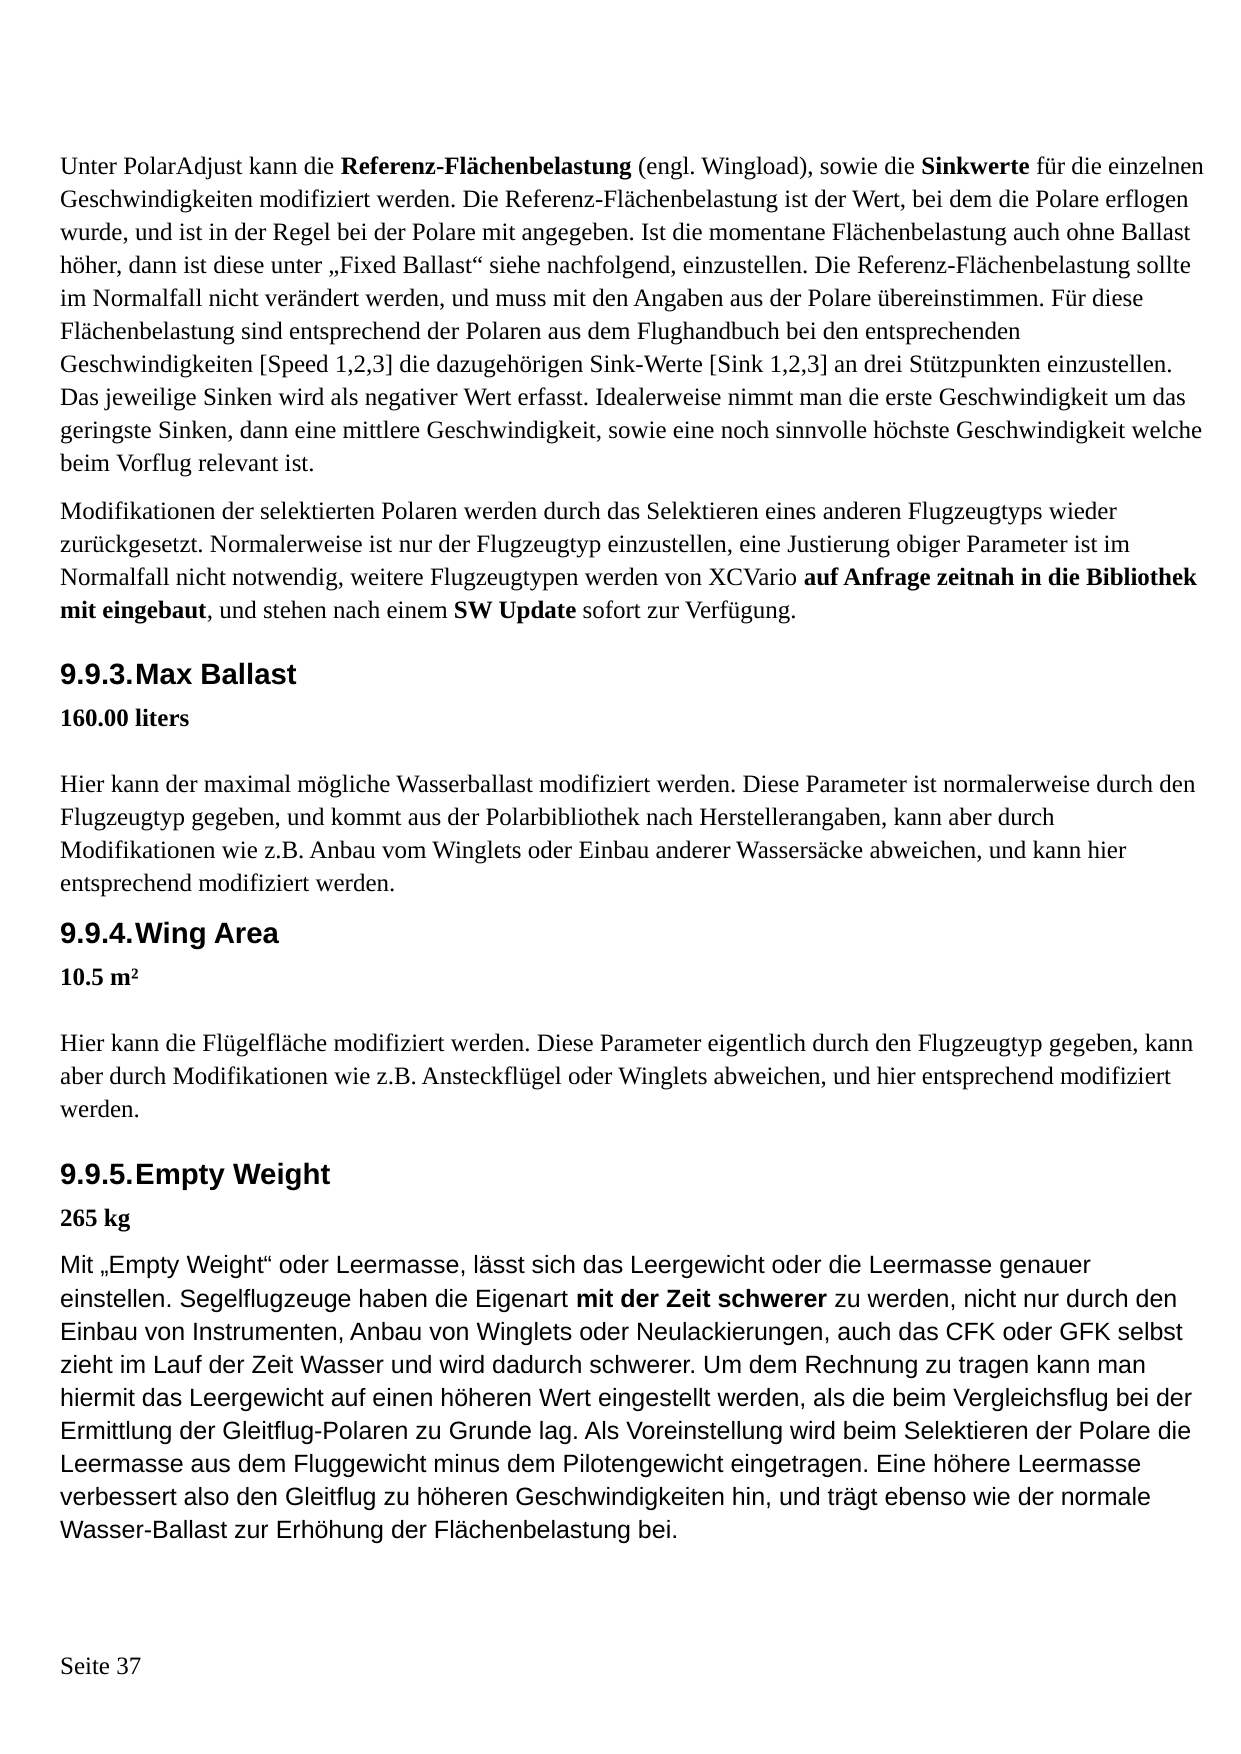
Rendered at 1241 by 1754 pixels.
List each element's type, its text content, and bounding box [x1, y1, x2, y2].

text Mit „Empty Weight“ oder Leermasse, lässt sich das Leergewicht oder die Leermasse genauer einstellen. Segelflugzeuge haben die Eigenart mit der Zeit schwerer zu werden, nicht nur durch den Einbau von Instrumenten, Anbau von Winglets oder Neulackierungen, auch das CFK oder GFK selbst zieht im Lauf der Zeit Wasser und wird dadurch schwerer. Um dem Rechnung zu tragen kann man hiermit das Leergewicht auf einen höheren Wert eingestellt werden, als die beim Vergleichsflug bei der Ermittlung der Gleitflug-Polaren zu Grunde lag. Als Voreinstellung wird beim Selektieren der Polare die Leermasse aus dem Fluggewicht minus dem Pilotengewicht eingetragen. Eine höhere Leermasse verbessert also den Gleitflug zu höheren Geschwindigkeiten hin, und trägt ebenso wie der normale Wasser-Ballast zur Erhöhung der Flächenbelastung bei. [60, 1251, 1207, 1543]
subtitle Max Ballast [60, 657, 1207, 691]
text Modifikationen der selektierten Polaren werden durch das Selektieren eines anderen Flugzeugtyps wieder zurückgesetzt. Normalerweise ist nur der Flugzeugtyp einzustellen, eine Justierung obiger Parameter ist im Normalfall nicht notwendig, weitere Flugzeugtypen werden von XCVario auf Anfrage zeitnah in die Bibliothek mit eingebaut, und stehen nach einem SW Update sofort zur Verfügung. [60, 496, 1207, 624]
text Hier kann der maximal mögliche Wasserballast modifiziert werden. Diese Parameter ist normalerweise durch den Flugzeugtyp gegeben, und kommt aus der Polarbibliothek nach Herstellerangaben, kann aber durch Modifikationen wie z.B. Anbau vom Winglets oder Einbau anderer Wassersäcke abweichen, und kann hier entsprechend modifiziert werden. [60, 769, 1207, 897]
text 265 kg [60, 1203, 1207, 1232]
subtitle Empty Weight [60, 1157, 1207, 1190]
text 160.00 liters [60, 703, 1207, 732]
subtitle Wing Area [60, 916, 1207, 950]
text Unter PolarAdjust kann die Referenz-Flächenbelastung (engl. Wingload), sowie die Sinkwerte für die einzelnen Geschwindigkeiten modifiziert werden. Die Referenz-Flächenbelastung ist der Wert, bei dem die Polare erflogen wurde, und ist in der Regel bei der Polare mit angegeben. Ist die momentane Flächenbelastung auch ohne Ballast höher, dann ist diese unter „Fixed Ballast“ siehe nachfolgend, einzustellen. Die Referenz-Flächenbelastung sollte im Normalfall nicht verändert werden, und muss mit den Angaben aus der Polare übereinstimmen. Für diese Flächenbelastung sind entsprechend der Polaren aus dem Flughandbuch bei den entsprechenden Geschwindigkeiten [Speed 1,2,3] die dazugehörigen Sink-Werte [Sink 1,2,3] an drei Stützpunkten einzustellen. Das jeweilige Sinken wird als negativer Wert erfasst. Idealerweise nimmt man die erste Geschwindigkeit um das geringste Sinken, dann eine mittlere Geschwindigkeit, sowie eine noch sinnvolle höchste Geschwindigkeit welche beim Vorflug relevant ist. [60, 151, 1207, 477]
text 10.5 m² [60, 962, 1207, 991]
text Hier kann die Flügelfläche modifiziert werden. Diese Parameter eigentlich durch den Flugzeugtyp gegeben, kann aber durch Modifikationen wie z.B. Ansteckflügel oder Winglets abweichen, und hier entsprechend modifiziert werden. [60, 1028, 1207, 1123]
